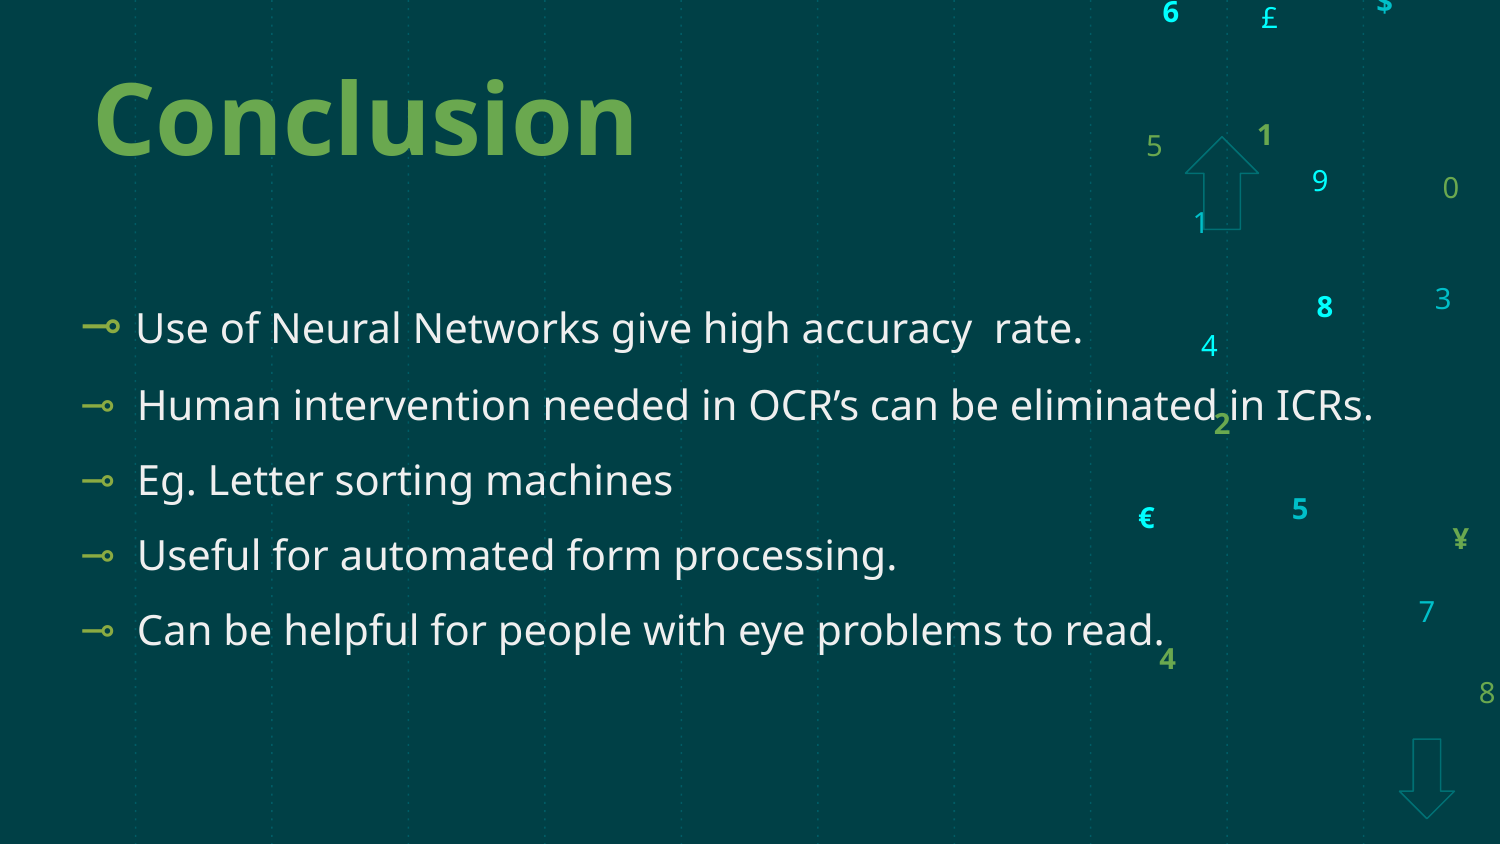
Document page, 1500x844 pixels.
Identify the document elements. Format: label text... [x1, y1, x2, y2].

list Use of Neural Networks give high accuracy rate. Human intervention needed in OCR’s can be eliminated in ICRs. Eg. Letter sorting machines Useful for automated form processing. Can be helpful for people with eye problems to read. [65, 248, 1447, 746]
title Conclusion [77, 75, 926, 191]
